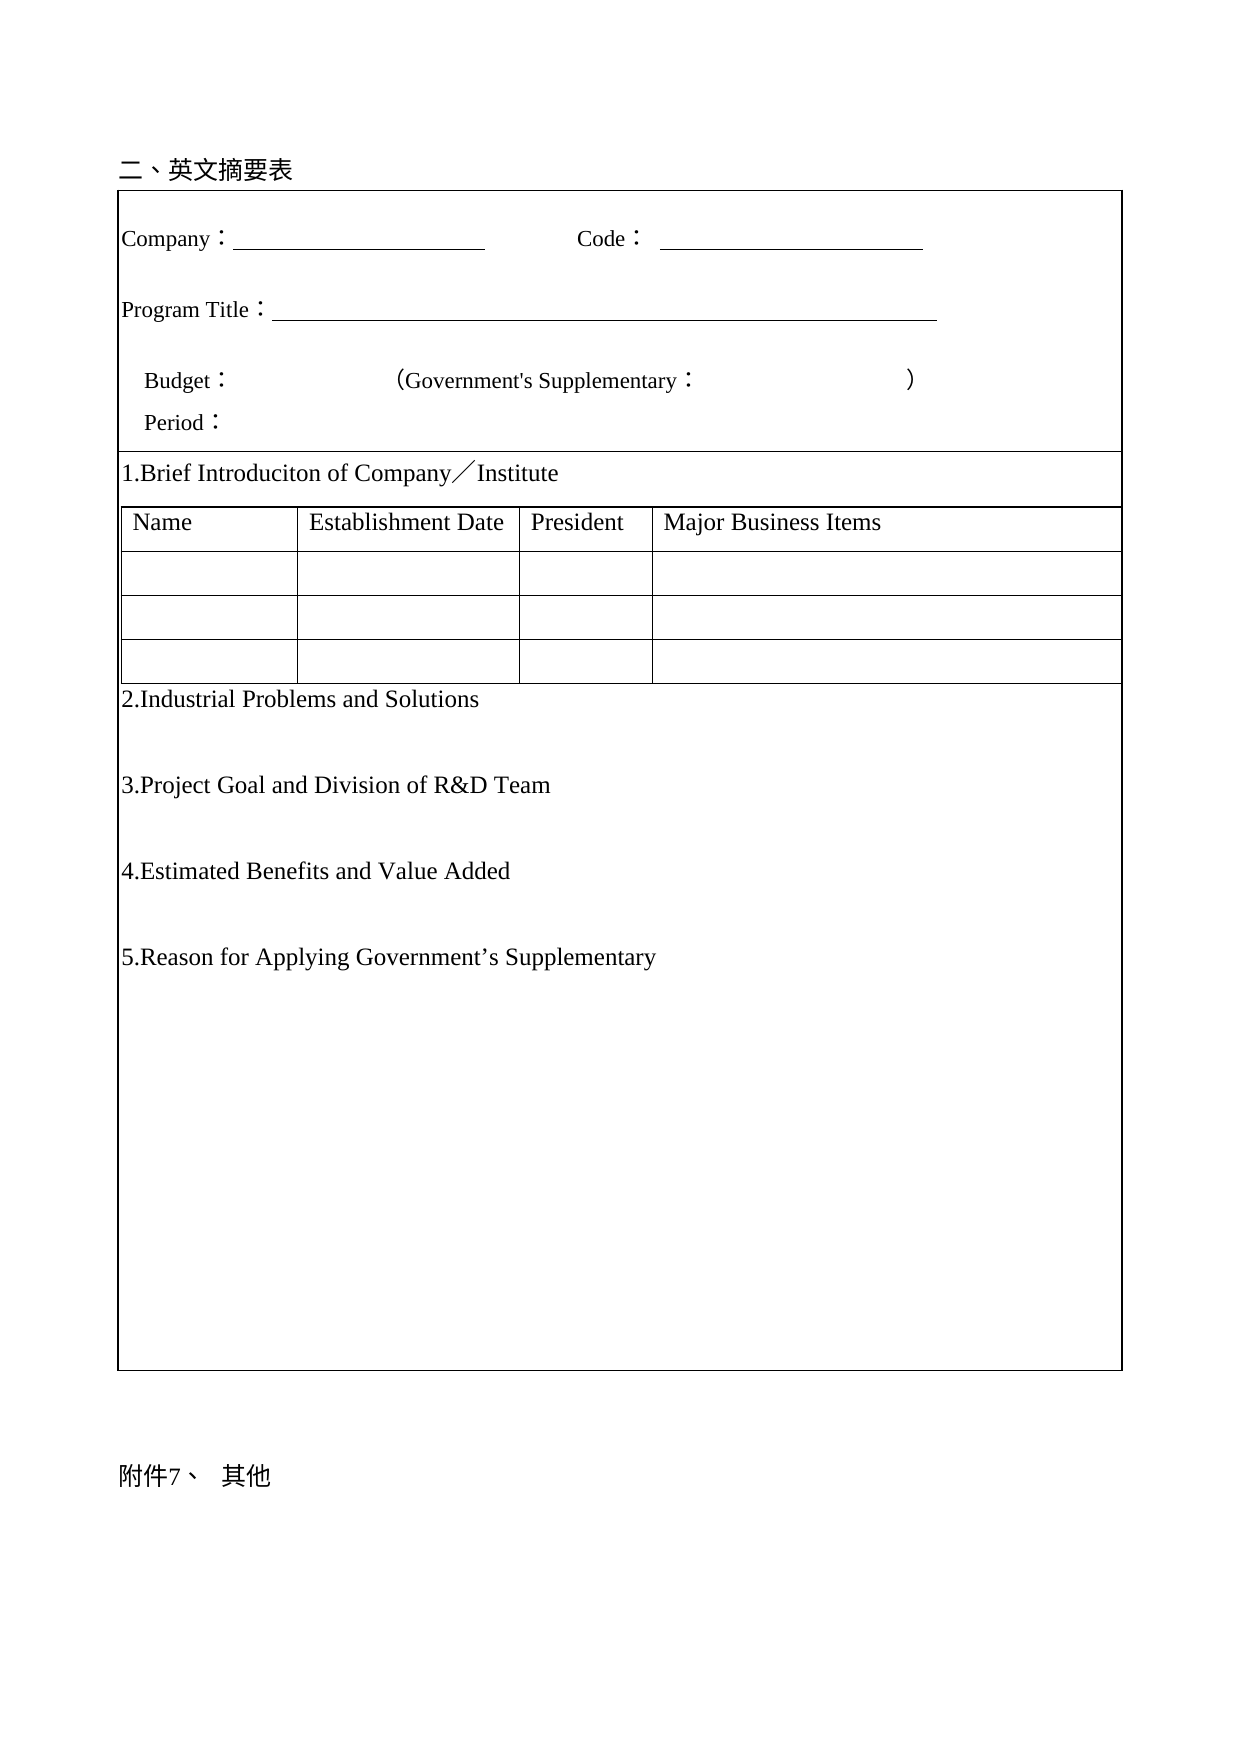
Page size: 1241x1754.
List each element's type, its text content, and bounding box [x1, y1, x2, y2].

table_header Company： Code： Program Title： Budget： （Government's Supplementary： ） Period： [119, 191, 1121, 451]
table_cell [298, 596, 519, 639]
table_header Establishment Date [298, 508, 519, 551]
table_cell [298, 640, 519, 683]
table_cell [298, 552, 519, 594]
table_header President [520, 508, 652, 551]
table_cell [520, 552, 652, 594]
table_cell [653, 596, 1121, 639]
table_cell [122, 596, 297, 639]
table_cell 1.Brief Introduciton of Company／Institute 2.Industrial Problems and Solutions 3.Project Goal and Division of R&D Team 4.Estimated Benefits and Value Added 5.Reason for Applying Government’s Supplementary [119, 452, 1121, 1370]
table_cell [122, 640, 297, 683]
table_cell [520, 640, 652, 683]
table_header Major Business Items [653, 508, 1121, 551]
table_cell [653, 640, 1121, 683]
table_cell [520, 596, 652, 639]
table_header Name [122, 508, 297, 551]
text 二、英文摘要表 [118, 127, 1122, 189]
table_cell [653, 552, 1121, 594]
list 其他 [118, 1433, 1122, 1496]
table_cell [122, 552, 297, 594]
